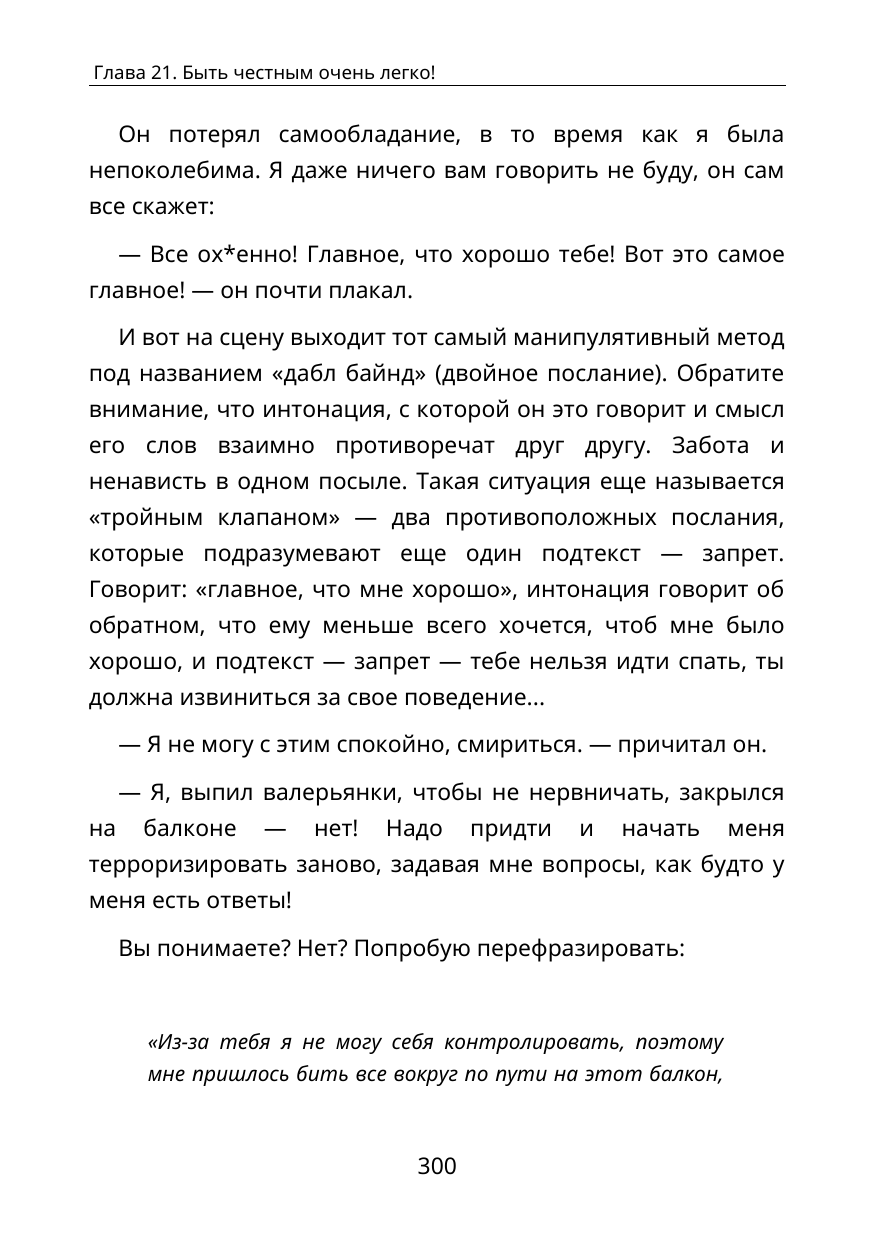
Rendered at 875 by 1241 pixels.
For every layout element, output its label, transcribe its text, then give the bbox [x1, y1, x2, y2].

text Он потерял самообладание, в то время как я была непоколебима. Я даже ничего вам говорить не буду, он сам все скажет: [88, 118, 786, 221]
text И вот на сцену выходит тот самый манипулятивный метод под названием «дабл байнд» (двойное послание). Обратите внимание, что интонация, с которой он это говорит и смысл его слов взаимно противоречат друг другу. Забота и ненависть в одном посыле. Такая ситуация еще называется «тройным клапаном» — два противоположных послания, которые подразумевают еще один подтекст — запрет. Говорит: «главное, что мне хорошо», интонация говорит об обратном, что ему меньше всего хочется, чтоб мне было хорошо, и подтекст — запрет — тебе нельзя идти спать, ты должна извиниться за свое поведение... [88, 321, 786, 712]
text — Все ох*енно! Главное, что хорошо тебе! Вот это самое главное! — он почти плакал. [88, 238, 786, 305]
text — Я, выпил валерьянки, чтобы не нервничать, закрылся на балконе — нет! Надо придти и начать меня терроризировать заново, задавая мне вопросы, как будто у меня есть ответы! [88, 776, 786, 915]
text «Из-за тебя я не могу себя контролировать, поэтому мне пришлось бить все вокруг по пути на этот балкон, [148, 1027, 726, 1088]
text Вы понимаете? Нет? Попробую перефразировать: [88, 932, 786, 963]
text — Я не могу с этим спокойно, смириться. — причитал он. [88, 728, 786, 759]
